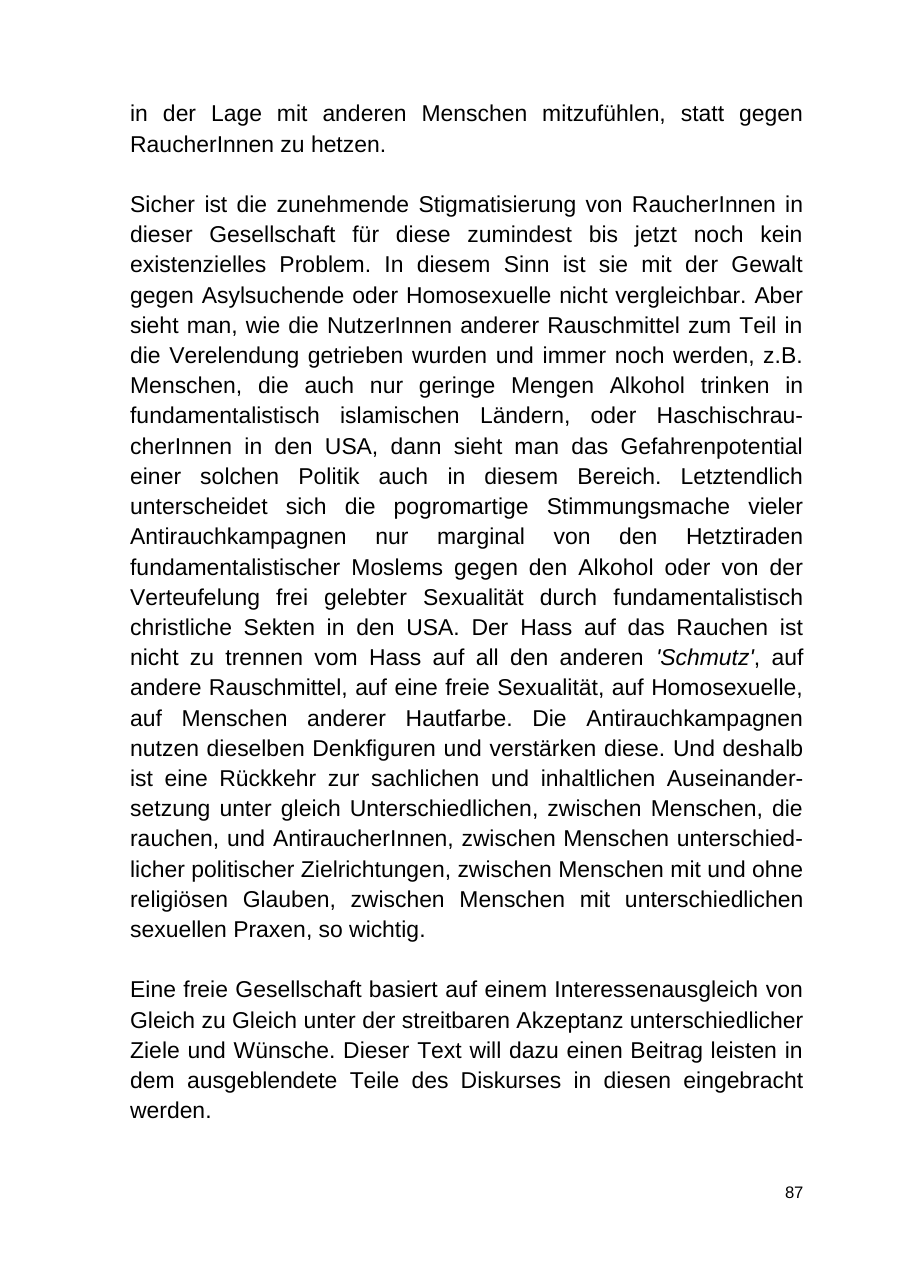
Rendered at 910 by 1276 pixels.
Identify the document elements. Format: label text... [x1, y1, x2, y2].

text Eine freie Gesellschaft basiert auf einem Interessenausgleich von Gleich zu Gleich unter der streitbaren Akzeptanz unterschiedlicher Ziele und Wünsche. Dieser Text will dazu einen Beitrag leisten in dem ausgeblendete Teile des Diskurses in diesen eingebracht werden. [130, 976, 803, 1124]
text in der Lage mit anderen Menschen mitzufühlen, statt gegen RaucherInnen zu hetzen. [130, 100, 803, 157]
text Sicher ist die zunehmende Stigmatisierung von RaucherInnen in dieser Gesellschaft für diese zumindest bis jetzt noch kein existenzielles Problem. In diesem Sinn ist sie mit der Gewalt gegen Asylsuchende oder Homosexuelle nicht vergleichbar. Aber sieht man, wie die NutzerInnen anderer Rauschmittel zum Teil in die Verelendung getrieben wurden und immer noch werden, z.B. Menschen, die auch nur geringe Mengen Alkohol trinken in fundamentalistisch islamischen Ländern, oder Haschischrau-cherInnen in den USA, dann sieht man das Gefahrenpotential einer solchen Politik auch in diesem Bereich. Letztendlich unterscheidet sich die pogromartige Stimmungsmache vieler Antirauchkampagnen nur marginal von den Hetztiraden fundamentalistischer Moslems gegen den Alkohol oder von der Verteufelung frei gelebter Sexualität durch fundamentalistisch christliche Sekten in den USA. Der Hass auf das Rauchen ist nicht zu trennen vom Hass auf all den anderen 'Schmutz', auf andere Rauschmittel, auf eine freie Sexualität, auf Homosexuelle, auf Menschen anderer Hautfarbe. Die Antirauchkampagnen nutzen dieselben Denkfiguren und verstärken diese. Und deshalb ist eine Rückkehr zur sachlichen und inhaltlichen Auseinander-setzung unter gleich Unterschiedlichen, zwischen Menschen, die rauchen, und AntiraucherInnen, zwischen Menschen unterschied-licher politischer Zielrichtungen, zwischen Menschen mit und ohne religiösen Glauben, zwischen Menschen mit unterschiedlichen sexuellen Praxen, so wichtig. [130, 191, 803, 942]
